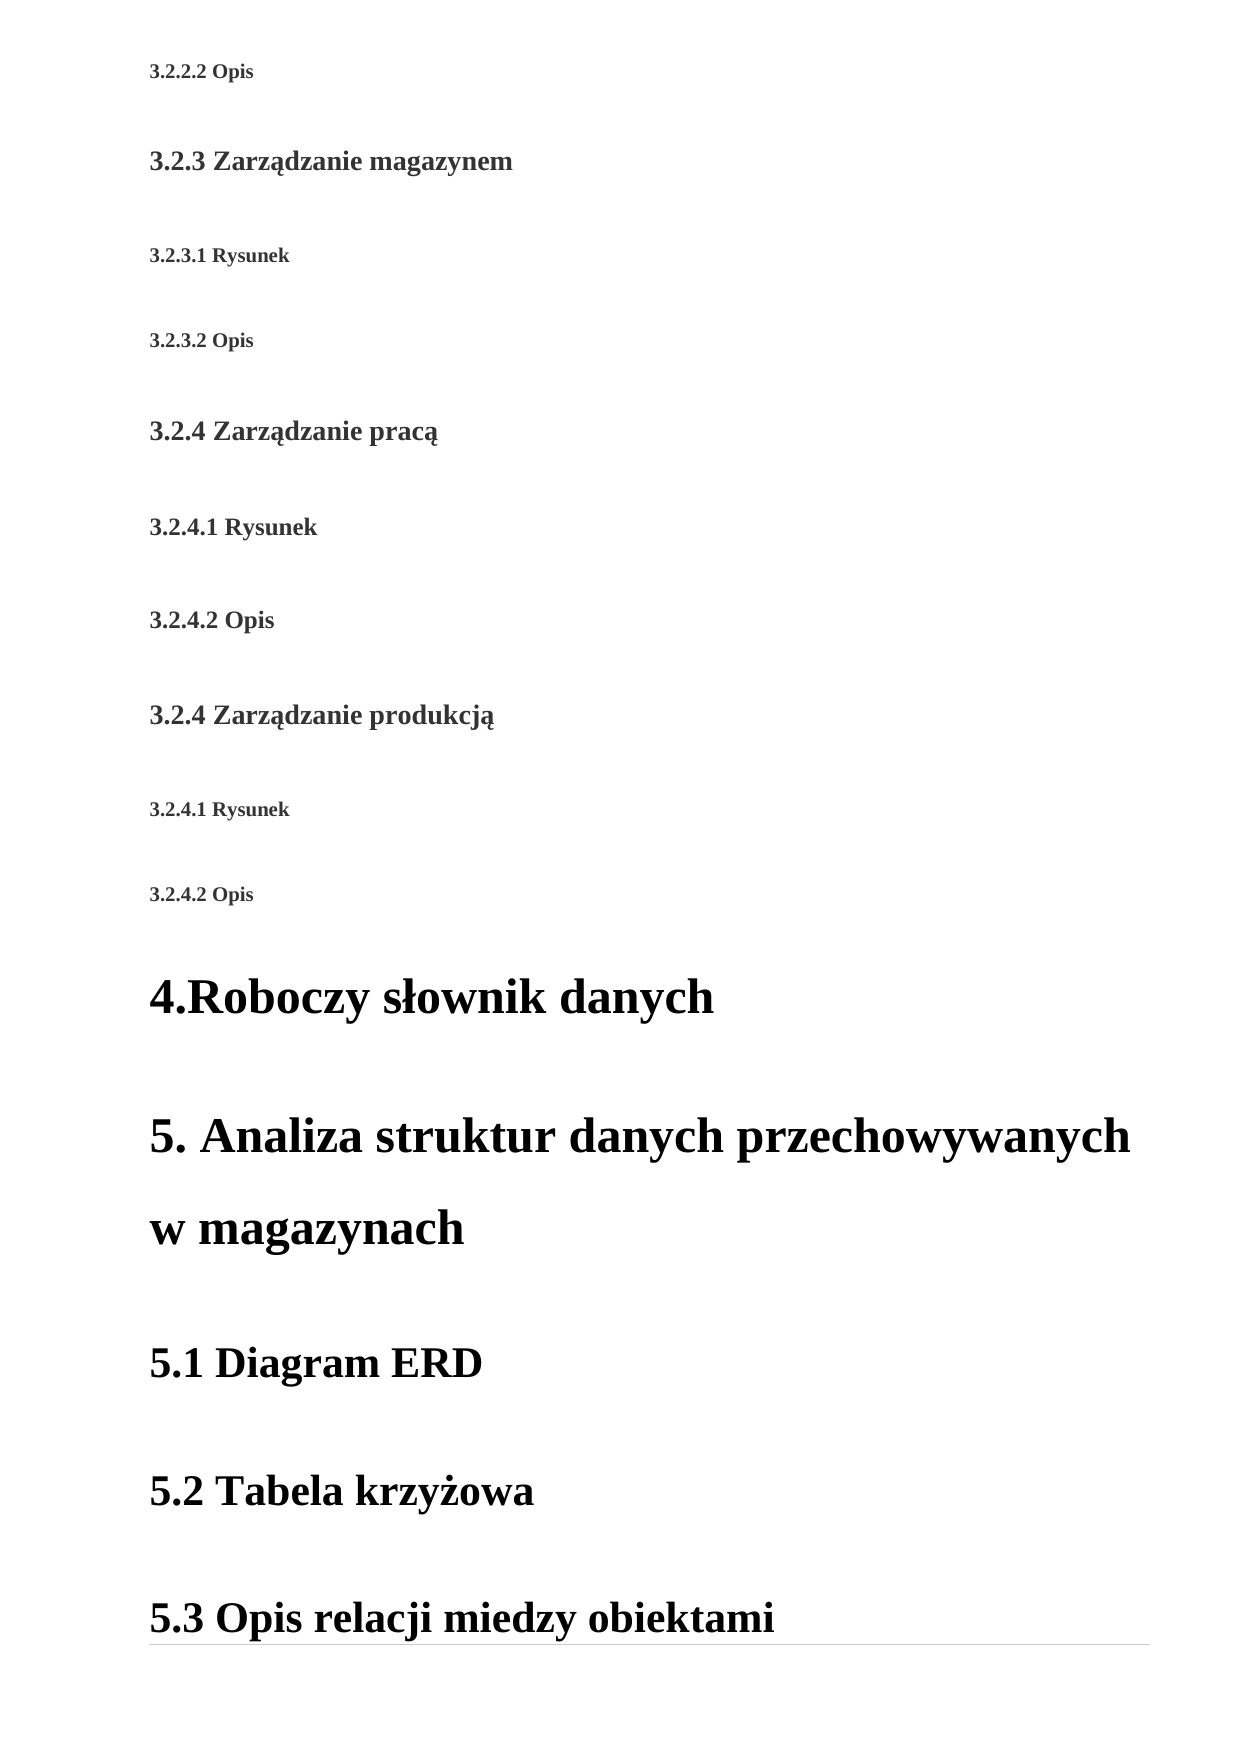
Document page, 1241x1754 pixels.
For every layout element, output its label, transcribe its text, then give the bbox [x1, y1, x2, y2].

subtitle 3.2.3.2 Opis [149, 328, 1150, 352]
subtitle 3.2.4 Zarządzanie produkcją [149, 698, 1150, 730]
subtitle 3.2.4.1 Rysunek [149, 797, 1150, 821]
subtitle 3.2.4.2 Opis [149, 882, 1150, 906]
subtitle 5.2 Tabela krzyżowa [149, 1464, 1150, 1514]
subtitle 3.2.4 Zarządzanie pracą [149, 414, 1150, 446]
subtitle 3.2.3 Zarządzanie magazynem [149, 144, 1150, 177]
subtitle 3.2.3.1 Rysunek [149, 243, 1150, 267]
subtitle 3.2.2.2 Opis [149, 59, 1150, 83]
subtitle 3.2.4.2 Opis [149, 605, 1150, 634]
subtitle 5.1 Diagram ERD [149, 1337, 1150, 1387]
subtitle 5.3 Opis relacji miedzy obiektami [149, 1591, 1150, 1644]
subtitle 3.2.4.1 Rysunek [149, 512, 1150, 541]
subtitle 5. Analiza struktur danych przechowywanych w magazynach [149, 1106, 1150, 1256]
subtitle 4.Roboczy słownik danych [149, 967, 1150, 1025]
